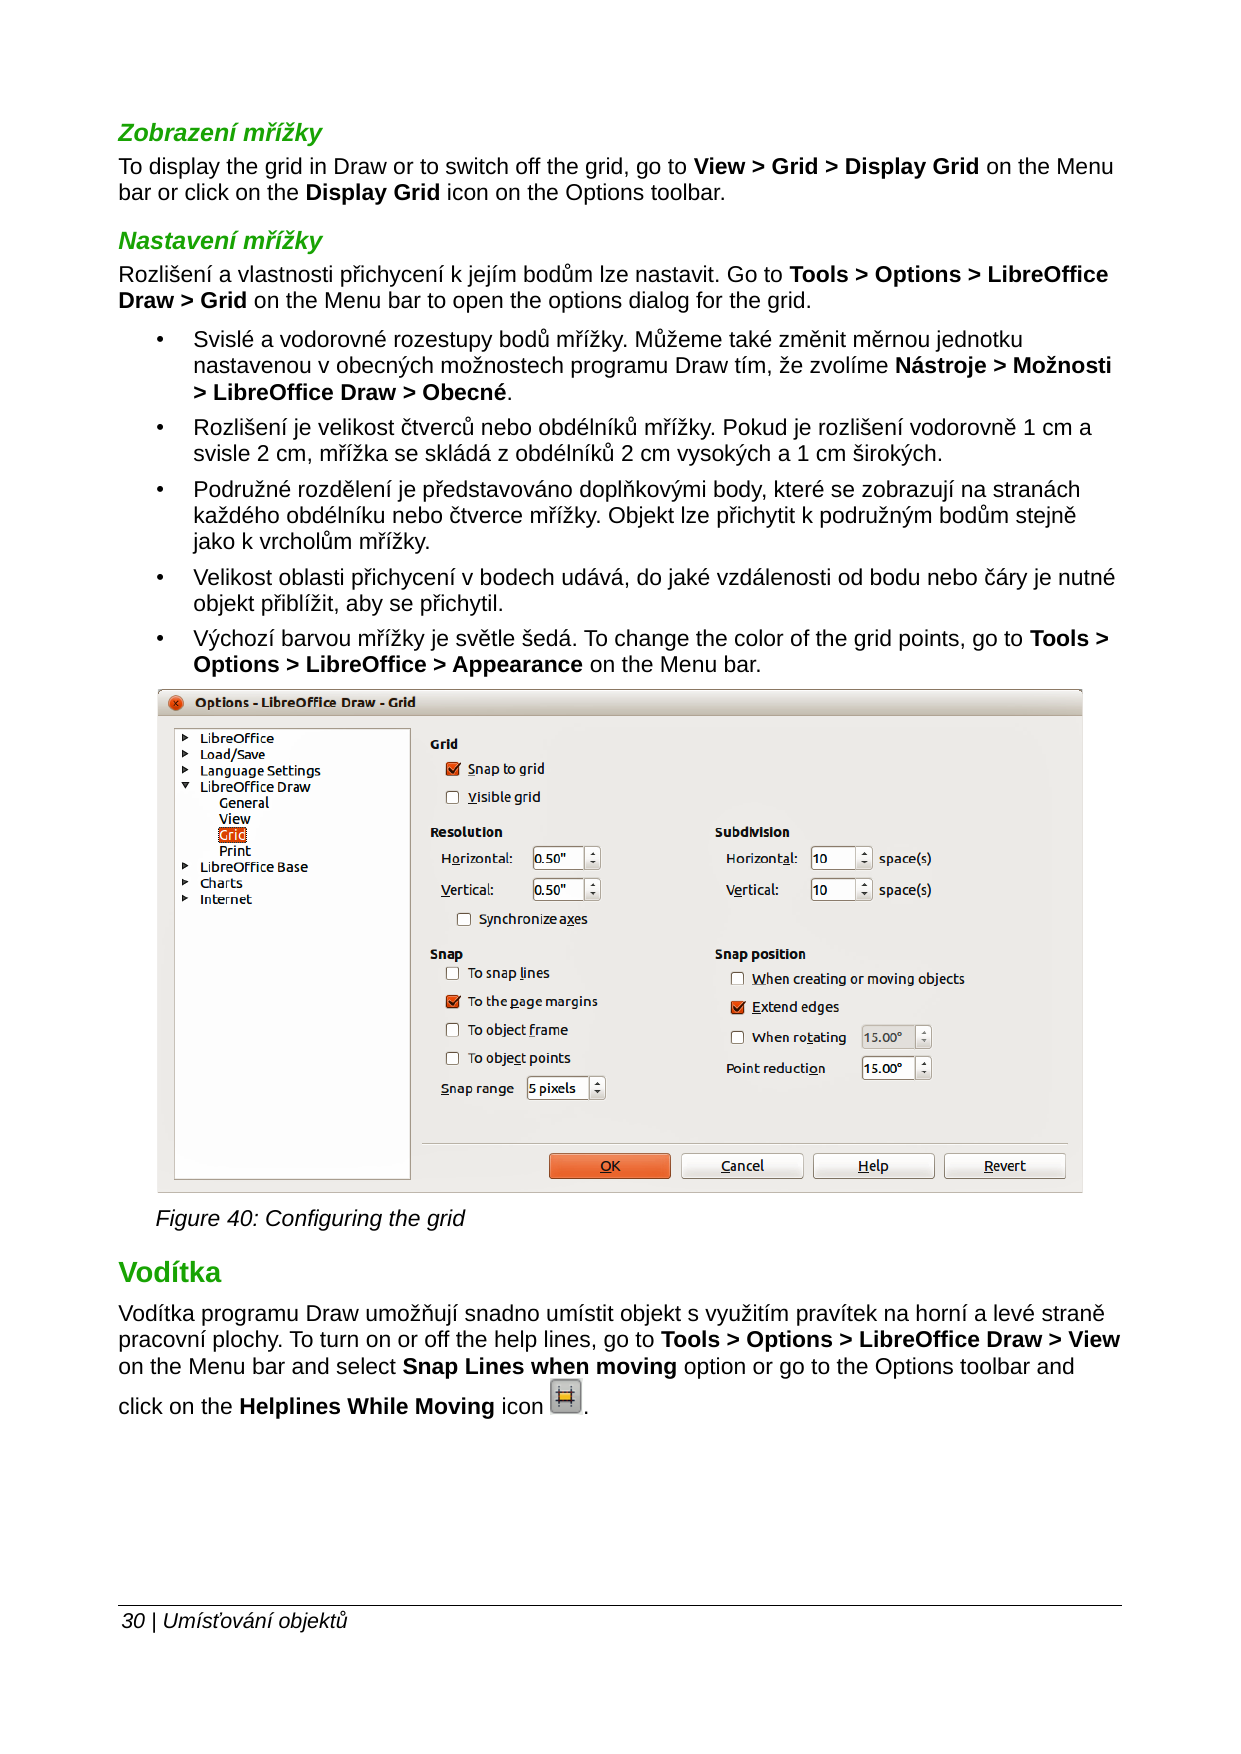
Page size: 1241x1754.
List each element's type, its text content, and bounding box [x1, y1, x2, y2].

text Rozlišení a vlastnosti přichycení k jejím bodům lze nastavit. Go to Tools > Options > LibreOffice Draw > Grid on the Menu bar to open the options dialog for the grid. [118, 261, 1122, 313]
text Vodítka programu Draw umožňují snadno umístit objekt s využitím pravítek na horní a levé straně pracovní plochy. To turn on or off the help lines, go to Tools > Options > LibreOffice Draw > View on the Menu bar and select Snap Lines when moving option or go to the Options toolbar and click on the Helplines While Moving icon . [118, 1300, 1122, 1419]
subtitle Nastavení mřížky [118, 226, 1122, 255]
picture [550, 1378, 583, 1415]
picture [157, 689, 1083, 1193]
subtitle Zobrazení mřížky [118, 118, 1122, 147]
list Výchozí barvou mřížky je světle šedá. To change the color of the grid points, go to Tools > Options > LibreOffice > Appearance on the Menu bar. [156, 625, 1122, 678]
list Rozlišení je velikost čtverců nebo obdélníků mřížky. Pokud je rozlišení vodorovně 1 cm a svisle 2 cm, mřížka se skládá z obdélníků 2 cm vysokých a 1 cm širokých. [156, 414, 1122, 467]
list Podružné rozdělení je představováno doplňkovými body, které se zobrazují na stranách každého obdélníku nebo čtverce mřížky. Objekt lze přichytit k podružným bodům stejně jako k vrcholům mřížky. [156, 476, 1122, 554]
list Velikost oblasti přichycení v bodech udává, do jaké vzdálenosti od bodu nebo čáry je nutné objekt přiblížit, aby se přichytil. [156, 563, 1122, 616]
list Svislé a vodorovné rozestupy bodů mřížky. Můžeme také změnit měrnou jednotku nastavenou v obecných možnostech programu Draw tím, že zvolíme Nástroje > Možnosti > LibreOffice Draw > Obecné. [156, 326, 1122, 405]
text Figure 40: Configuring the grid [155, 1204, 1085, 1231]
text To display the grid in Draw or to switch off the grid, go to View > Grid > Display Grid on the Menu bar or click on the Display Grid icon on the Options toolbar. [118, 153, 1122, 206]
subtitle Vodítka [118, 1254, 1122, 1288]
